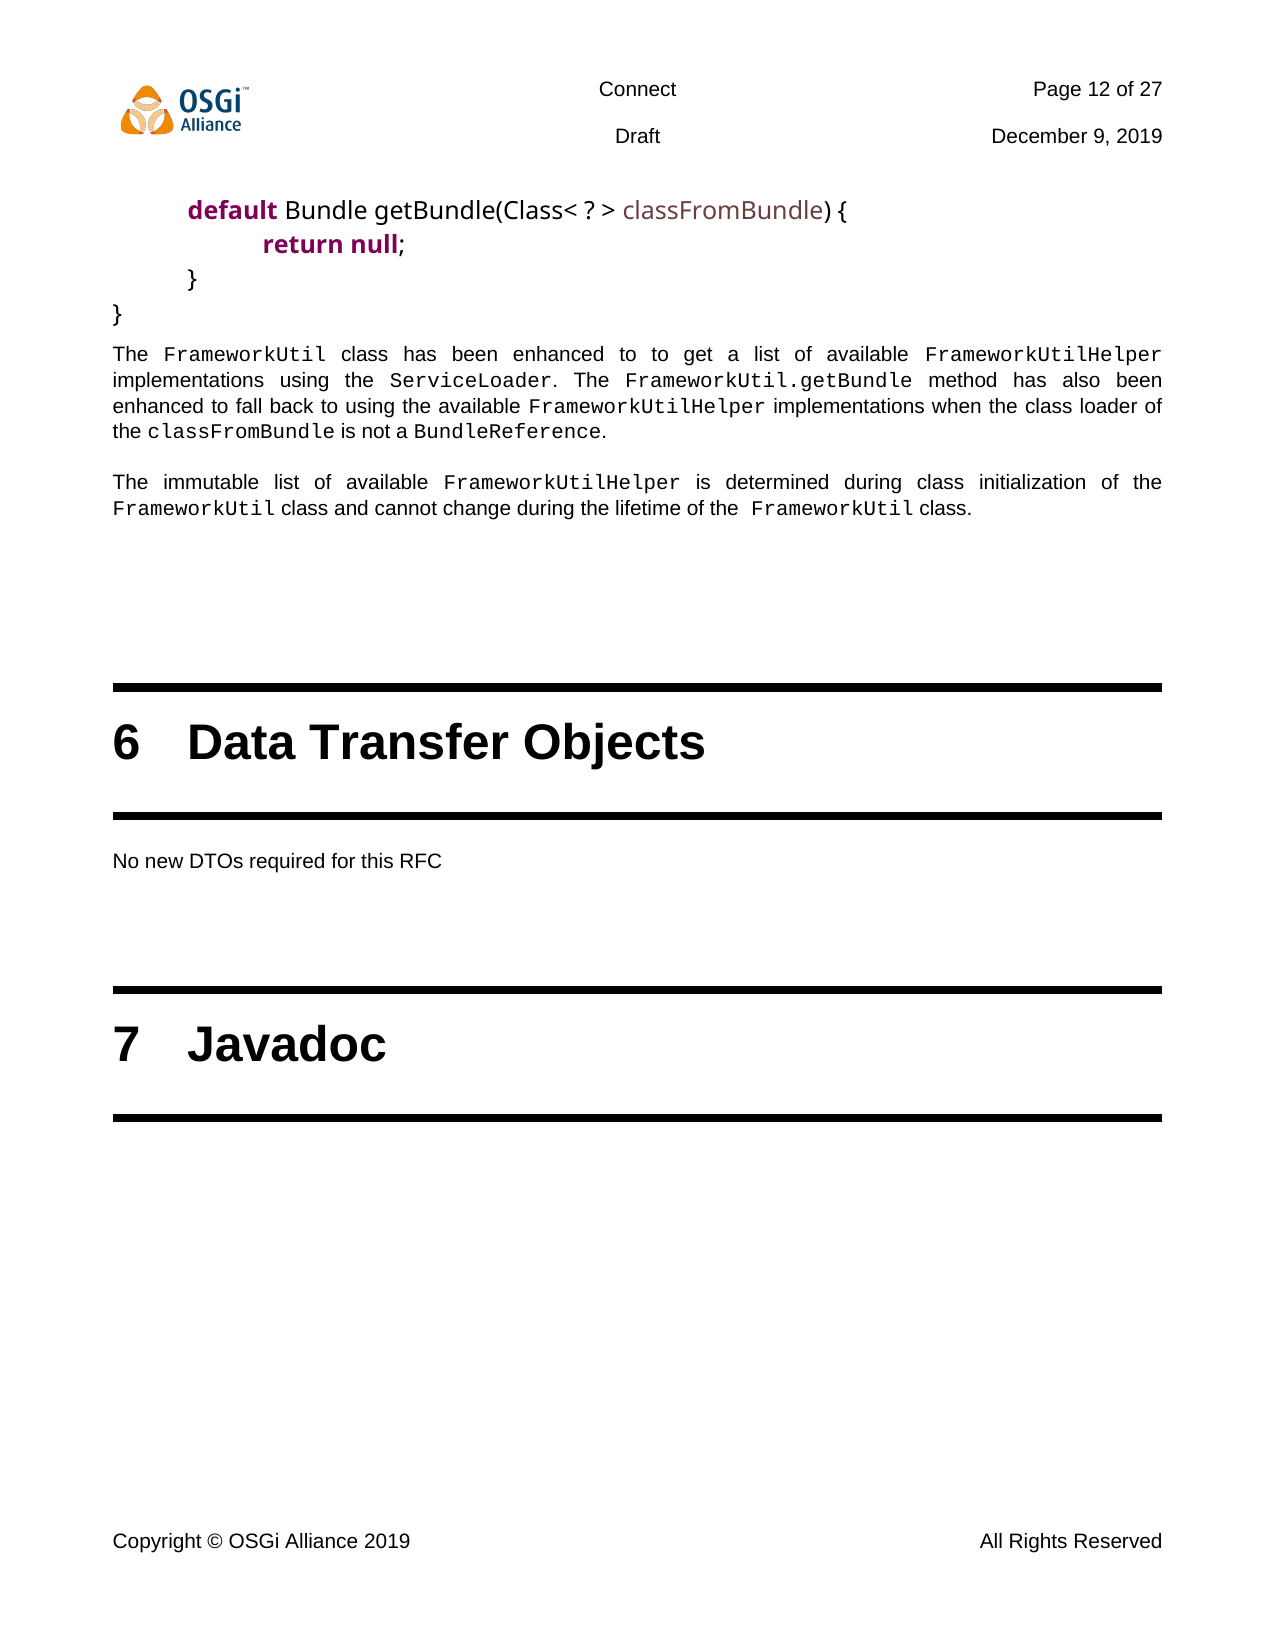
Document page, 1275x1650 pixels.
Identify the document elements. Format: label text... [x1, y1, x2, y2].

subtitle Javadoc [112, 987, 1162, 1122]
subtitle Data Transfer Objects [112, 684, 1162, 820]
text The immutable list of available FrameworkUtilHelper is determined during class initialization of the FrameworkUtil class and cannot change during the lifetime of the FrameworkUtil class. [112, 470, 1162, 522]
text } [112, 295, 1162, 329]
text return null; [112, 227, 1162, 261]
text default Bundle getBundle(Class< ? > classFromBundle) { [112, 193, 1162, 227]
text The FrameworkUtil class has been enhanced to to get a list of available FrameworkUtilHelper implementations using the ServiceLoader. The FrameworkUtil.getBundle method has also been enhanced to fall back to using the available FrameworkUtilHelper implementations when the class loader of the classFromBundle is not a BundleReference. [112, 342, 1162, 445]
picture [113, 78, 257, 142]
text No new DTOs required for this RFC [112, 849, 1162, 873]
text } [112, 261, 1162, 295]
